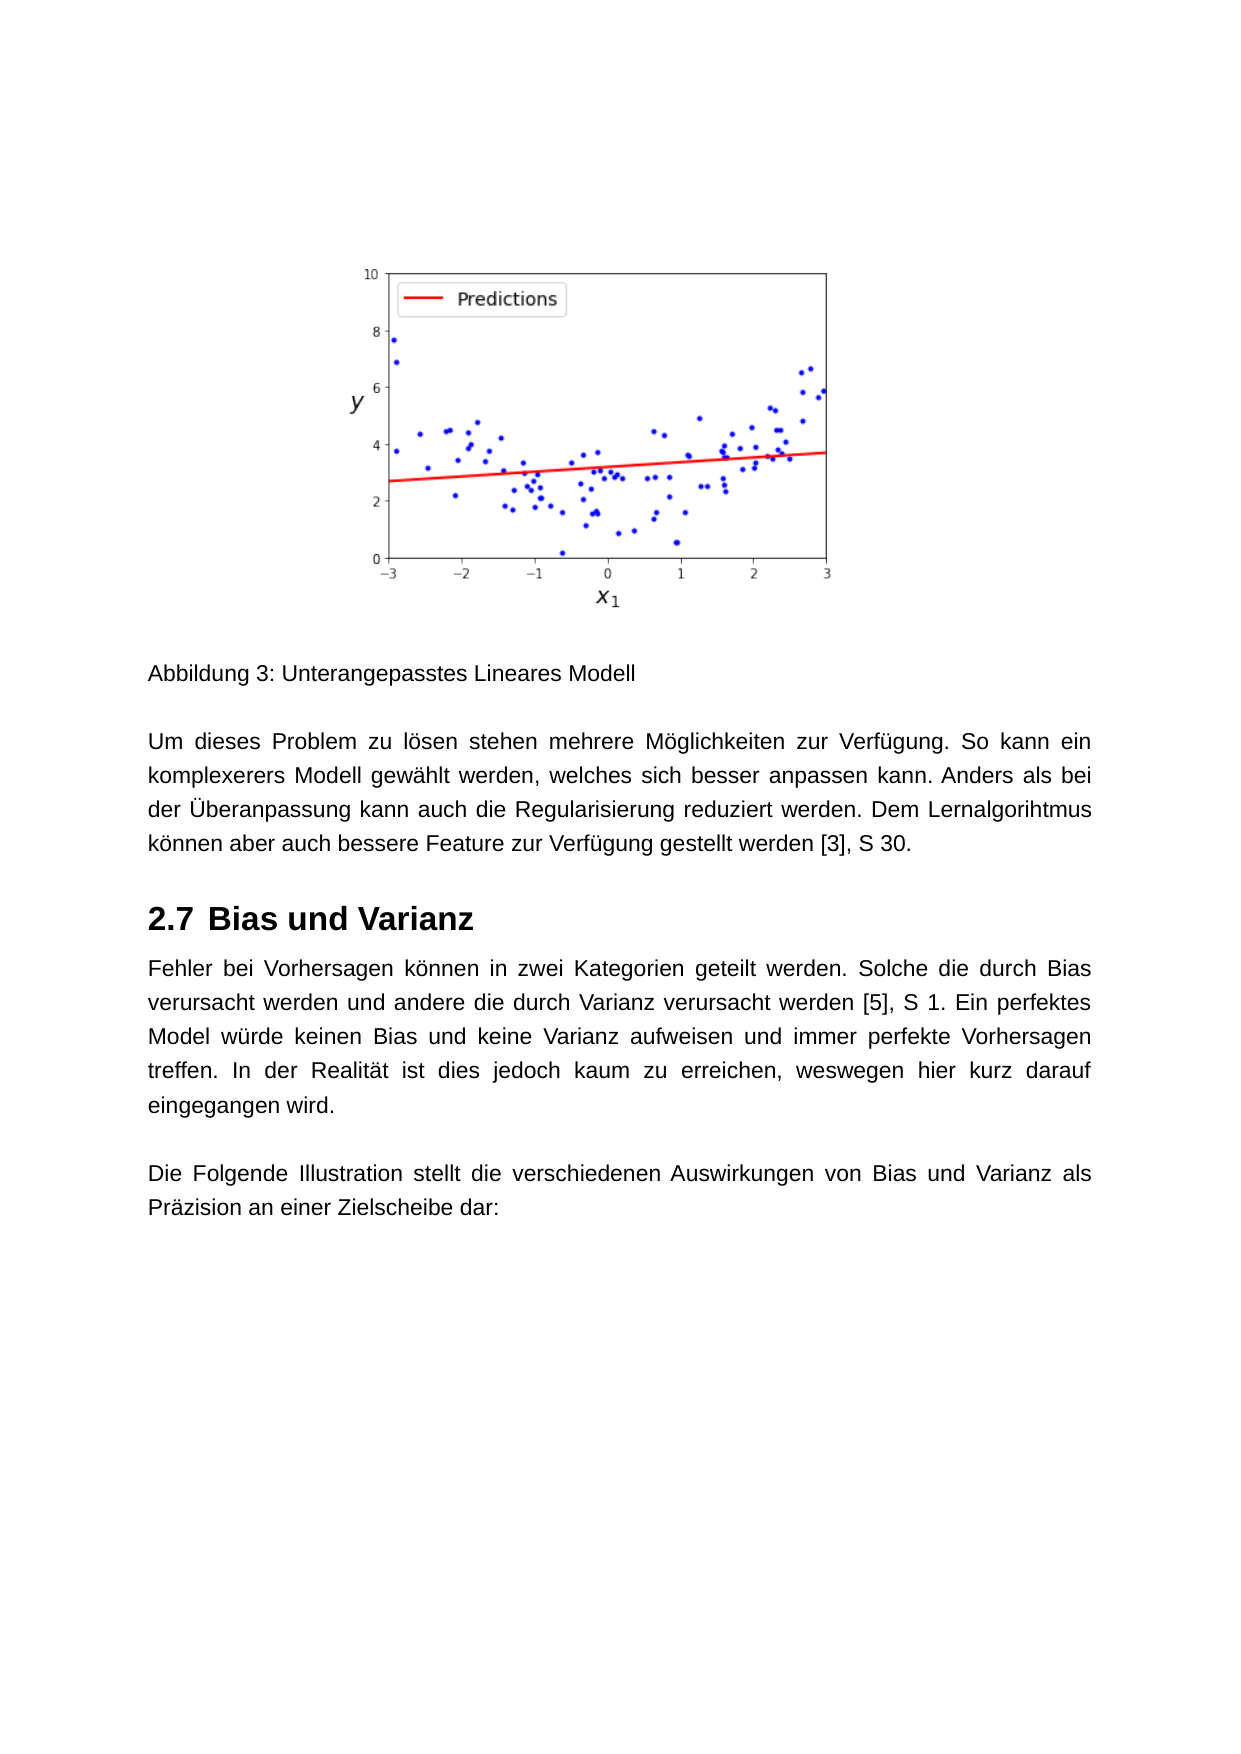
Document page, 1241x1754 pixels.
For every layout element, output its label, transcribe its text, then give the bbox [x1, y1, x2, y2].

text Um dieses Problem zu lösen stehen mehrere Möglichkeiten zur Verfügung. So kann ein komplexerers Modell gewählt werden, welches sich besser anpassen kann. Anders als bei der Überanpassung kann auch die Regularisierung reduziert werden. Dem Lernalgorihtmus können aber auch bessere Feature zur Verfügung gestellt werden [3], S 30. [148, 728, 1092, 857]
text Fehler bei Vorhersagen können in zwei Kategorien geteilt werden. Solche die durch Bias verursacht werden und andere die durch Varianz verursacht werden [5], S 1. Ein perfektes Model würde keinen Bias und keine Varianz aufweisen und immer perfekte Vorhersagen treffen. In der Realität ist dies jedoch kaum zu erreichen, weswegen hier kurz darauf eingegangen wird. [148, 955, 1092, 1118]
text Die Folgende Illustration stellt die verschiedenen Auswirkungen von Bias und Varianz als Präzision an einer Zielscheibe dar: [148, 1160, 1092, 1220]
text Abbildung 3: Unterangepasstes Lineares Modell [148, 659, 1092, 686]
picture [340, 260, 839, 618]
subtitle Bias und Varianz [148, 899, 1092, 937]
